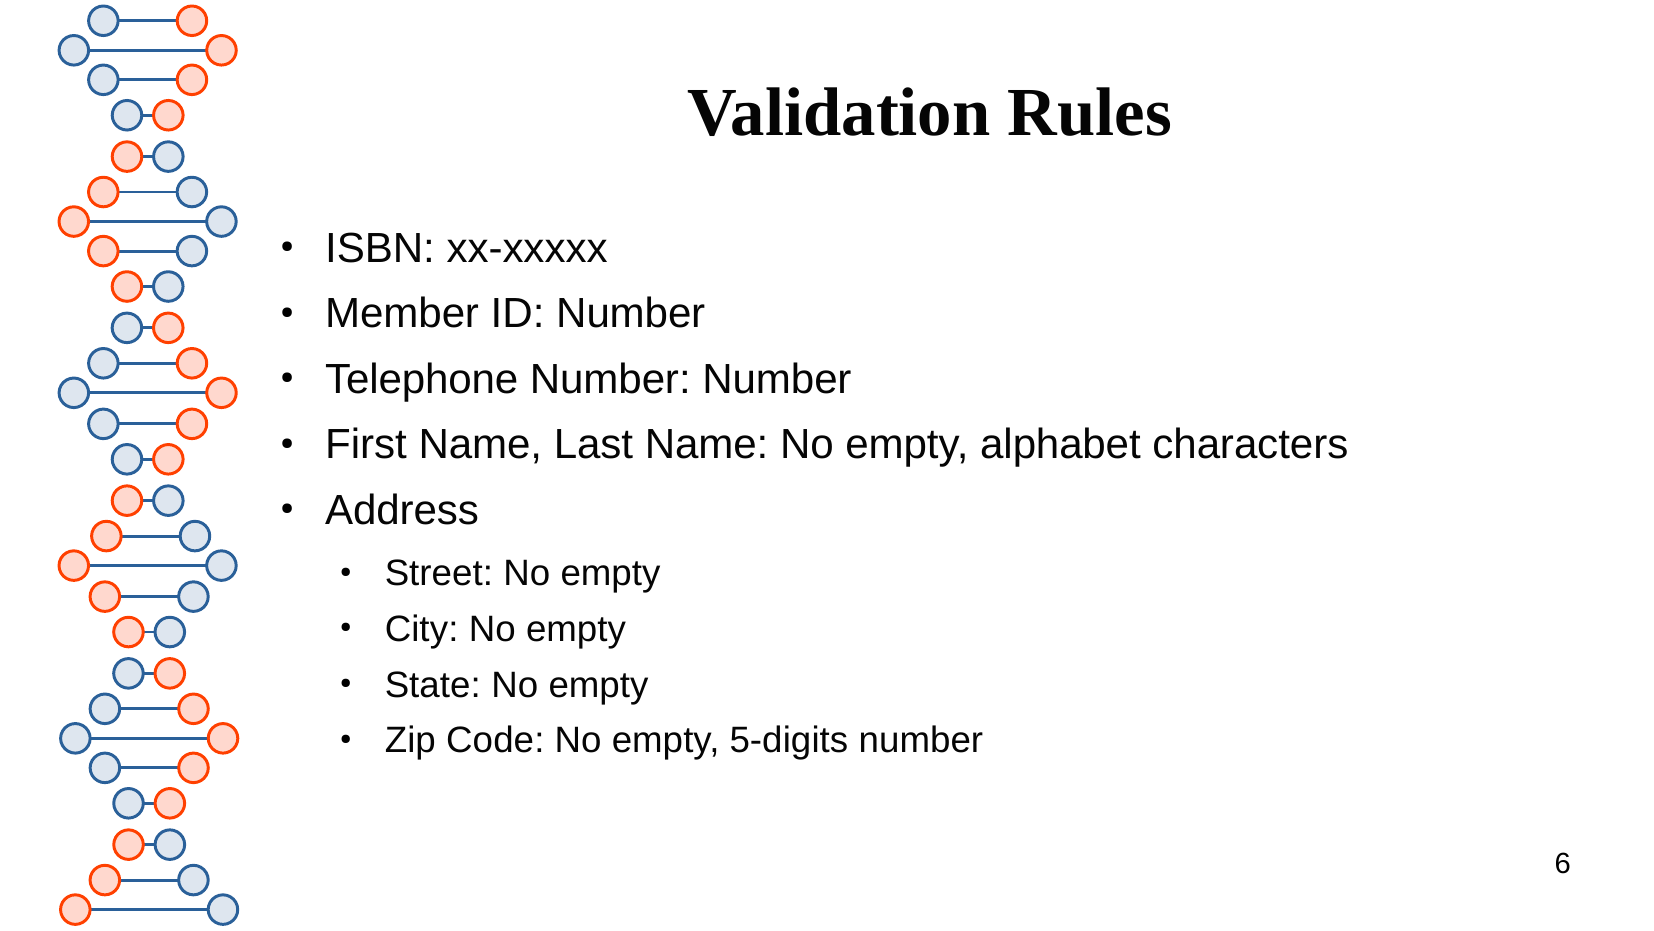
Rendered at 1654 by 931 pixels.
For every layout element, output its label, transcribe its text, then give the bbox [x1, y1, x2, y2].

title Validation Rules [265, 35, 1595, 189]
list ISBN: xx-xxxxx Member ID: Number Telephone Number: Number First Name, Last Name: No empty, alphabet characters Address Street: No empty City: No empty State: No empty Zip Code: No empty, 5-digits number [265, 224, 1595, 764]
